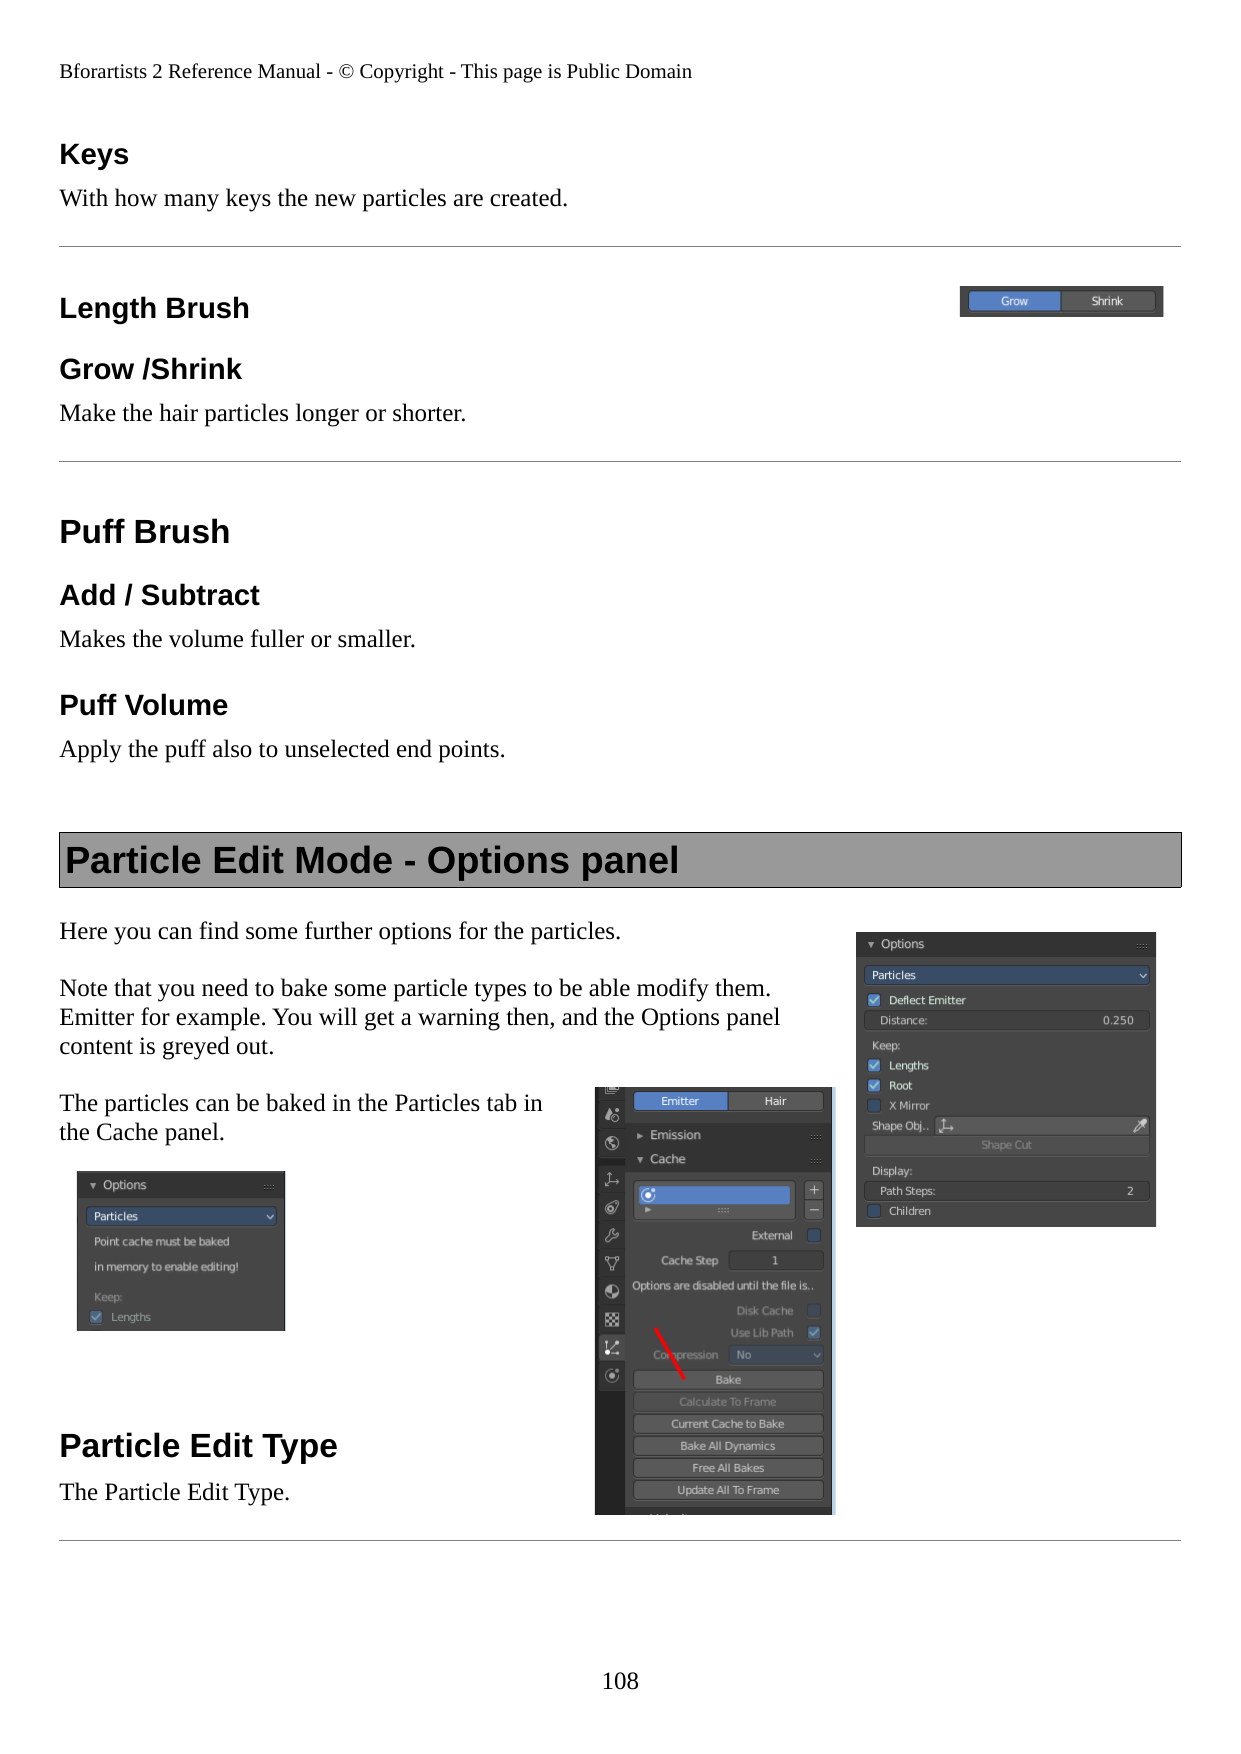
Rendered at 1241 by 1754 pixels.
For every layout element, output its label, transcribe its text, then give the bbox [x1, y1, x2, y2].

text [1157, 1088, 1181, 1146]
text [836, 1477, 1181, 1505]
picture [594, 1087, 836, 1515]
subtitle Keys [59, 137, 1181, 170]
text Make the hair particles longer or shorter. [59, 398, 1181, 427]
text Apply the puff also to unselected end points. [59, 734, 1181, 762]
subtitle [836, 1426, 1181, 1464]
text Note that you need to bake some particle types to be able modify them. Emitter for example. You will get a warning then, and the Options panel content is greyed out. [59, 973, 856, 1060]
picture [856, 932, 1157, 1227]
subtitle Particle Edit Type [59, 1426, 594, 1464]
table_header Particle Edit Mode - Options panel [60, 833, 1181, 887]
text With how many keys the new particles are created. [59, 183, 1181, 212]
picture [959, 286, 1164, 317]
picture [76, 1171, 286, 1331]
subtitle Puff Brush [59, 512, 1181, 551]
subtitle Add / Subtract [59, 578, 1181, 611]
text The Particle Edit Type. [59, 1477, 594, 1505]
text The particles can be baked in the Particles tab in the Cache panel. [59, 1088, 594, 1146]
subtitle Length Brush [59, 291, 1181, 324]
subtitle Grow /Shrink [59, 352, 1181, 385]
text Here you can find some further options for the particles. [59, 916, 1181, 945]
text Makes the volume fuller or smaller. [59, 624, 1181, 653]
subtitle Puff Volume [59, 687, 1181, 721]
